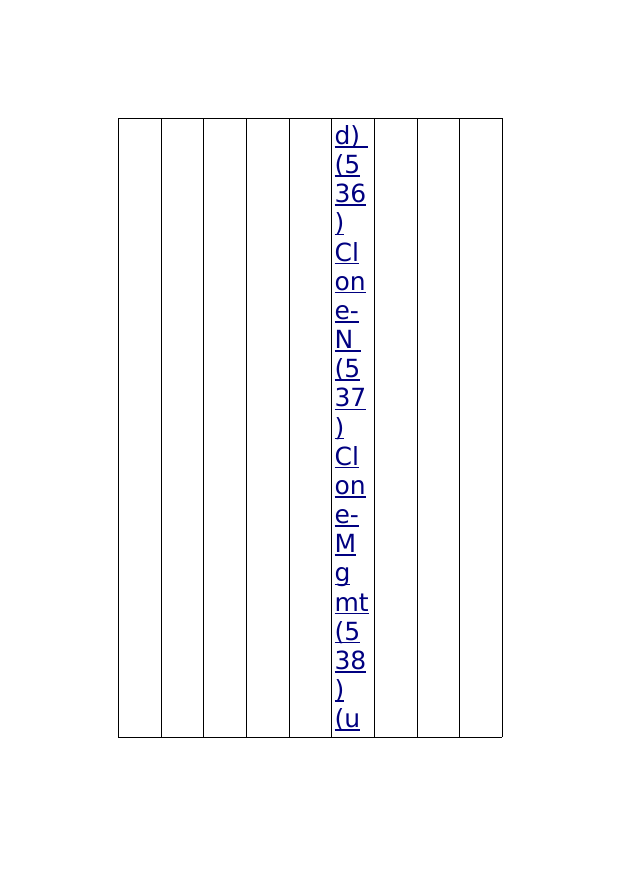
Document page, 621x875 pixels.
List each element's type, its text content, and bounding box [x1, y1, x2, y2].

table_cell [119, 119, 161, 737]
table_cell [418, 119, 459, 737]
table_cell [460, 119, 502, 737]
table_cell [204, 119, 246, 737]
table_cell d) (536) Clone-N (537) Clone-Mgmt (538) (u [332, 119, 374, 737]
table_cell [375, 119, 417, 737]
table_cell [162, 119, 203, 737]
table_cell [247, 119, 289, 737]
table_cell [290, 119, 331, 737]
